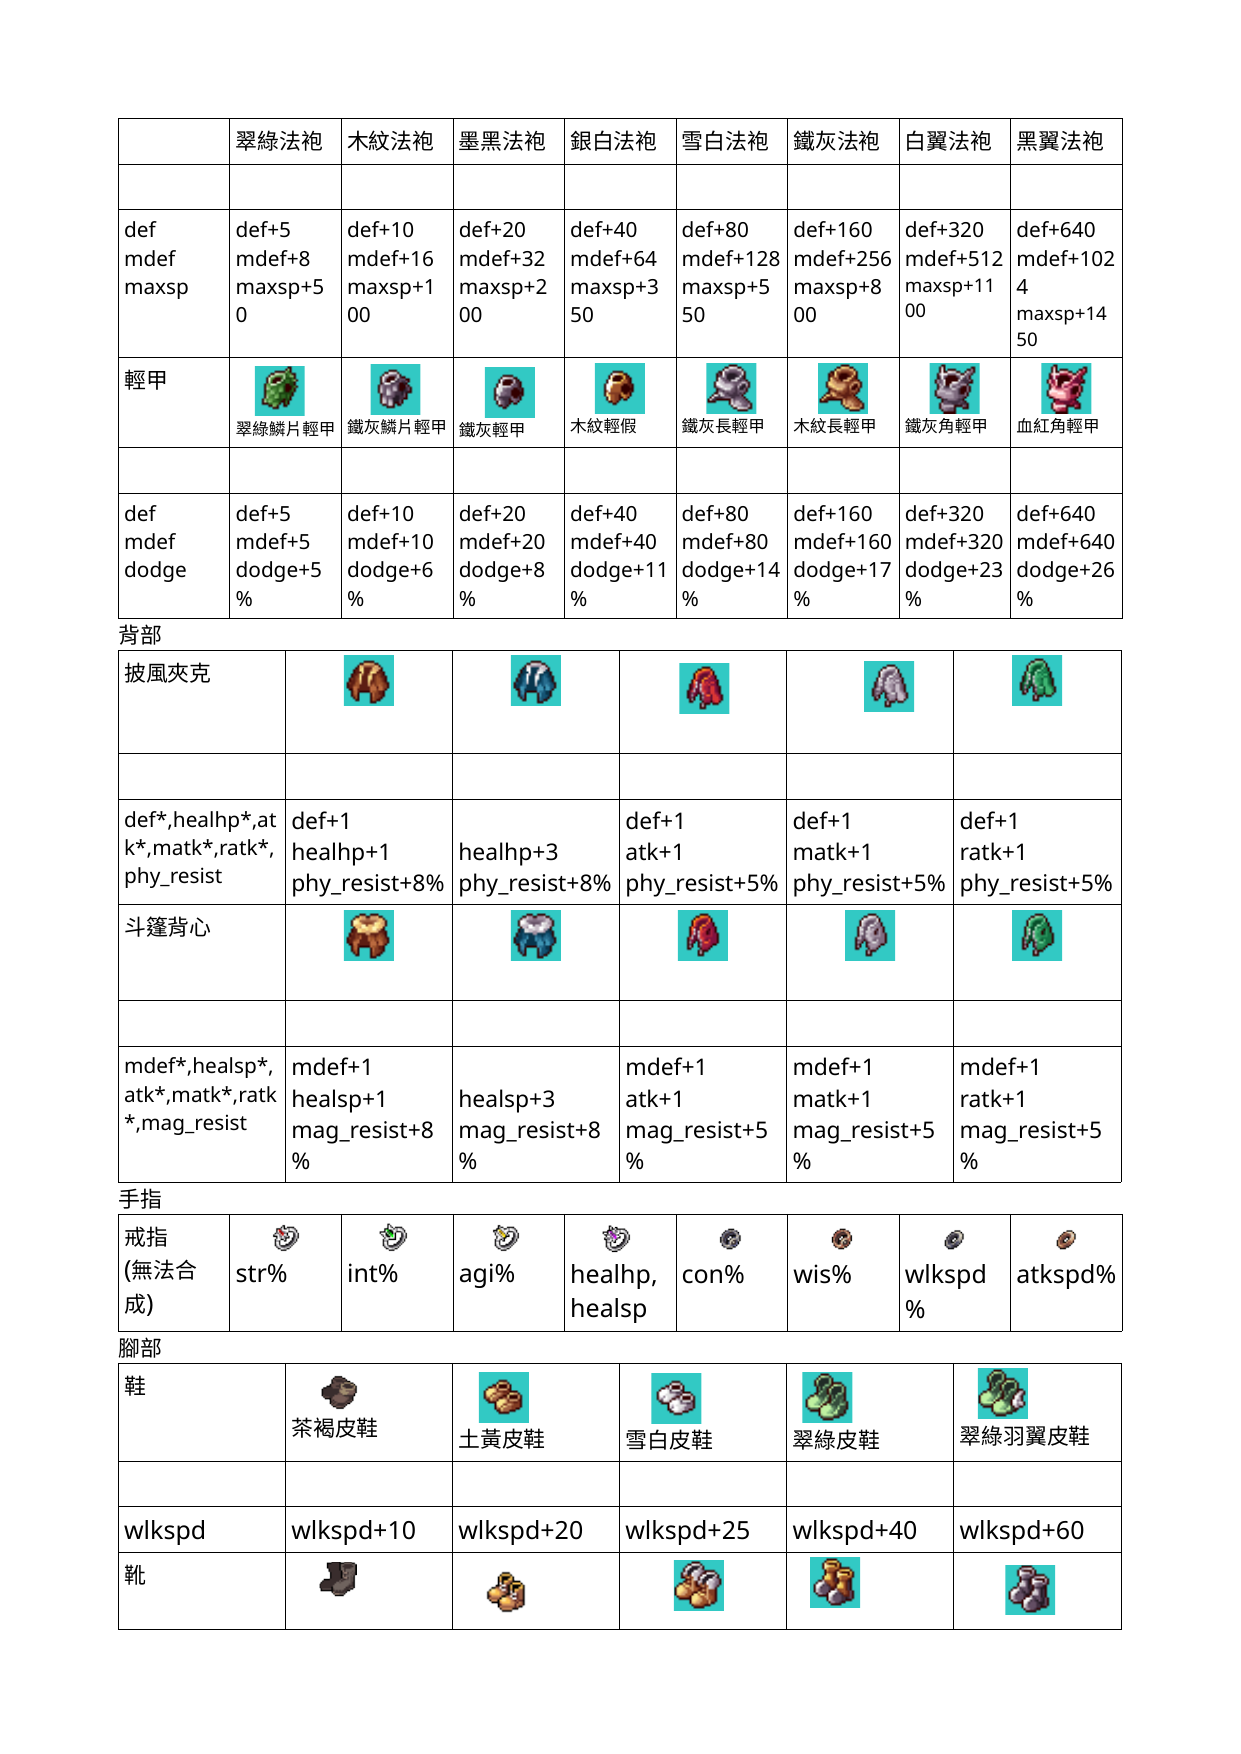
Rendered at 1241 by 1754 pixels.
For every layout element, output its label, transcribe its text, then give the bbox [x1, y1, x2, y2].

table_cell def+5 mdef+8 maxsp+50 [230, 210, 341, 357]
table_cell def+40 mdef+40 dodge+11% [565, 494, 676, 618]
table_header 雪白皮鞋 [620, 1424, 786, 1461]
table_cell def+320 mdef+512 maxsp+1100 [900, 210, 1010, 357]
table_header wis% [788, 1215, 899, 1331]
table_cell [453, 1462, 619, 1506]
table_header 鞋 [119, 1364, 285, 1461]
picture [679, 663, 730, 714]
table_cell def+640 mdef+640 dodge+26% [1011, 494, 1122, 618]
table_cell def+40 mdef+64 maxsp+350 [565, 210, 676, 357]
table_cell 銀白法袍 [565, 119, 676, 164]
table_cell [535, 368, 564, 417]
table_cell [620, 1001, 786, 1046]
table_cell def*,healhp*,atk*,matk*,ratk*,phy_resist [119, 800, 285, 904]
table_cell def+160 mdef+160 dodge+17% [788, 494, 899, 618]
table_cell 黑翼法袍 [1011, 119, 1122, 164]
table_cell [454, 358, 564, 367]
table_cell wlkspd+20 [453, 1507, 619, 1552]
picture [598, 1221, 635, 1257]
table_cell def+160 mdef+256 maxsp+800 [788, 210, 899, 357]
table_cell 翠綠鱗片輕甲 [230, 358, 341, 447]
table_cell [788, 165, 899, 209]
picture [510, 655, 561, 706]
table_cell def mdef maxsp [119, 210, 229, 357]
table_cell [677, 448, 787, 493]
table_cell 鐵灰法袍 [788, 119, 899, 164]
table_cell [677, 165, 787, 209]
table_cell mdef+1 atk+1 mag_resist+5% [620, 1047, 786, 1182]
table_cell 靴 [119, 1553, 285, 1629]
picture [935, 1219, 974, 1258]
table_cell [286, 1600, 452, 1629]
table_cell 鐵灰角輕甲 [900, 358, 1010, 447]
text 背部 [118, 619, 1122, 650]
table_cell [954, 1001, 1121, 1046]
table_cell [119, 754, 285, 799]
picture [824, 1219, 862, 1258]
table_cell [787, 1553, 953, 1629]
table_cell def+1 healhp+1 phy_resist+8% [286, 800, 452, 904]
table_header [620, 1364, 786, 1373]
table_cell 白翼法袍 [900, 119, 1010, 164]
table_cell def+80 mdef+80 dodge+14% [677, 494, 787, 618]
picture [1012, 655, 1063, 706]
picture [594, 363, 645, 414]
table_cell wlkspd+60 [954, 1507, 1121, 1552]
table_cell def+10 mdef+10 dodge+6% [342, 494, 453, 618]
table_header [702, 1374, 786, 1423]
table_cell healsp+3 mag_resist+8% [453, 1047, 619, 1182]
picture [929, 363, 980, 414]
table_cell [565, 165, 676, 209]
table_cell [788, 448, 899, 493]
table_cell mdef+1 matk+1 mag_resist+5% [787, 1047, 953, 1182]
table_cell [1011, 165, 1122, 209]
table_cell 雪白法袍 [677, 119, 787, 164]
table_cell [421, 365, 453, 414]
table_cell [787, 905, 953, 1000]
picture [319, 1562, 357, 1600]
table_cell 木紋法袍 [342, 119, 453, 164]
table_cell def+1 matk+1 phy_resist+5% [787, 800, 953, 904]
picture [267, 1219, 304, 1256]
table_header [620, 651, 786, 663]
table_cell [787, 1462, 953, 1506]
table_cell def+1 atk+1 phy_resist+5% [620, 800, 786, 904]
table_cell 木紋長輕甲 [788, 358, 899, 447]
table_header atkspd% [1011, 1215, 1122, 1331]
picture [651, 1373, 702, 1424]
picture [977, 1368, 1028, 1419]
table_cell def mdef dodge [119, 494, 229, 618]
table_cell mdef*,healsp*,atk*,matk*,ratk*,mag_resist [119, 1047, 285, 1182]
picture [370, 364, 421, 415]
picture [1005, 1565, 1056, 1615]
table_header [286, 651, 452, 753]
table_cell 鐵灰輕甲 [454, 418, 564, 447]
table_cell 鐵灰長輕甲 [677, 358, 787, 447]
table_cell [954, 1462, 1121, 1506]
table_cell [119, 1462, 285, 1506]
table_cell def+20 mdef+20 dodge+8% [454, 494, 564, 618]
table_header [620, 1374, 651, 1423]
picture [864, 661, 915, 712]
table_cell mdef+1 ratk+1 mag_resist+5% [954, 1047, 1121, 1182]
picture [818, 363, 868, 414]
table_cell def+1 ratk+1 phy_resist+5% [954, 800, 1121, 904]
table_cell [787, 1001, 953, 1046]
table_cell [453, 1001, 619, 1046]
table_cell [620, 905, 786, 1000]
picture [677, 910, 728, 961]
table_cell [230, 448, 341, 493]
table_cell def+5 mdef+5 dodge+5% [230, 494, 341, 618]
table_cell [787, 754, 953, 799]
table_cell 翠綠法袍 [230, 119, 341, 164]
table_cell [954, 754, 1121, 799]
table_cell 木紋輕假 [565, 358, 676, 447]
picture [478, 1372, 529, 1423]
table_header 茶褐皮鞋 [286, 1374, 452, 1461]
table_cell def+20 mdef+32 maxsp+200 [454, 210, 564, 357]
table_header str% [230, 1215, 341, 1331]
table_cell [119, 165, 229, 209]
table_cell def+80 mdef+128 maxsp+550 [677, 210, 787, 357]
table_cell [565, 448, 676, 493]
picture [810, 1557, 861, 1608]
table_cell [453, 1553, 619, 1629]
picture [706, 363, 757, 414]
table_cell [454, 448, 564, 493]
text 手指 [118, 1182, 1122, 1214]
table_cell [342, 448, 453, 493]
table_cell [954, 1553, 1121, 1629]
table_cell [119, 1001, 285, 1046]
picture [481, 1566, 532, 1617]
picture [254, 366, 305, 416]
table_header wlkspd% [900, 1215, 1010, 1331]
table_header int% [342, 1215, 453, 1331]
picture [802, 1372, 853, 1423]
table_header 翠綠皮鞋 [787, 1364, 953, 1461]
table_cell [342, 365, 370, 414]
table_cell [286, 1462, 452, 1506]
table_header [453, 651, 619, 753]
table_header 翠綠羽翼皮鞋 [954, 1364, 1121, 1461]
table_cell wlkspd [119, 1507, 285, 1552]
table_cell [900, 448, 1010, 493]
table_cell [230, 165, 341, 209]
picture [484, 367, 535, 418]
table_cell [286, 905, 452, 1000]
table_cell [342, 358, 453, 364]
table_header 戒指 (無法合成) [119, 1215, 229, 1331]
picture [1041, 363, 1092, 414]
table_cell [286, 1553, 452, 1599]
table_cell [342, 165, 453, 209]
table_cell 鐵灰鱗片輕甲 [342, 415, 453, 447]
table_cell [620, 754, 786, 799]
table_header healhp,healsp [565, 1215, 676, 1331]
table_header [286, 1364, 452, 1373]
table_cell def+640 mdef+1024 maxsp+1450 [1011, 210, 1122, 357]
picture [845, 910, 896, 961]
table_cell def+10 mdef+16 maxsp+100 [342, 210, 453, 357]
table_cell [453, 905, 619, 1000]
table_cell [119, 119, 229, 164]
table_cell [900, 165, 1010, 209]
table_cell wlkspd+40 [787, 1507, 953, 1552]
table_header [730, 664, 786, 713]
table_cell mdef+1 healsp+1 mag_resist+8% [286, 1047, 452, 1182]
picture [343, 655, 394, 706]
picture [510, 910, 561, 961]
table_cell 血紅角輕甲 [1011, 358, 1122, 447]
picture [487, 1219, 523, 1256]
table_header con% [677, 1215, 787, 1331]
table_cell [954, 905, 1121, 1000]
table_header [787, 651, 953, 753]
table_header 披風夾克 [119, 651, 285, 753]
text 腳部 [118, 1332, 1122, 1363]
table_cell 墨黑法袍 [454, 119, 564, 164]
table_cell healhp+3 phy_resist+8% [453, 800, 619, 904]
table_header [620, 714, 786, 753]
table_cell [119, 448, 229, 493]
table_cell [453, 754, 619, 799]
table_cell wlkspd+10 [286, 1507, 452, 1552]
picture [1012, 910, 1063, 961]
picture [673, 1560, 724, 1611]
table_cell [286, 754, 452, 799]
table_cell def+320 mdef+320dodge+23% [900, 494, 1010, 618]
table_cell [286, 1001, 452, 1046]
table_cell [454, 368, 484, 417]
table_cell wlkspd+25 [620, 1507, 786, 1552]
picture [343, 910, 394, 961]
picture [712, 1219, 751, 1258]
picture [375, 1219, 412, 1256]
table_cell [1011, 448, 1122, 493]
table_cell [620, 1462, 786, 1506]
table_cell [620, 1553, 786, 1629]
table_cell 輕甲 [119, 358, 229, 447]
table_header 土黃皮鞋 [453, 1364, 619, 1461]
table_header agi% [454, 1215, 564, 1331]
picture [1047, 1219, 1085, 1258]
picture [320, 1373, 359, 1411]
table_header [954, 651, 1121, 753]
table_cell [454, 165, 564, 209]
table_cell 斗篷背心 [119, 905, 285, 1000]
table_header [620, 664, 679, 713]
